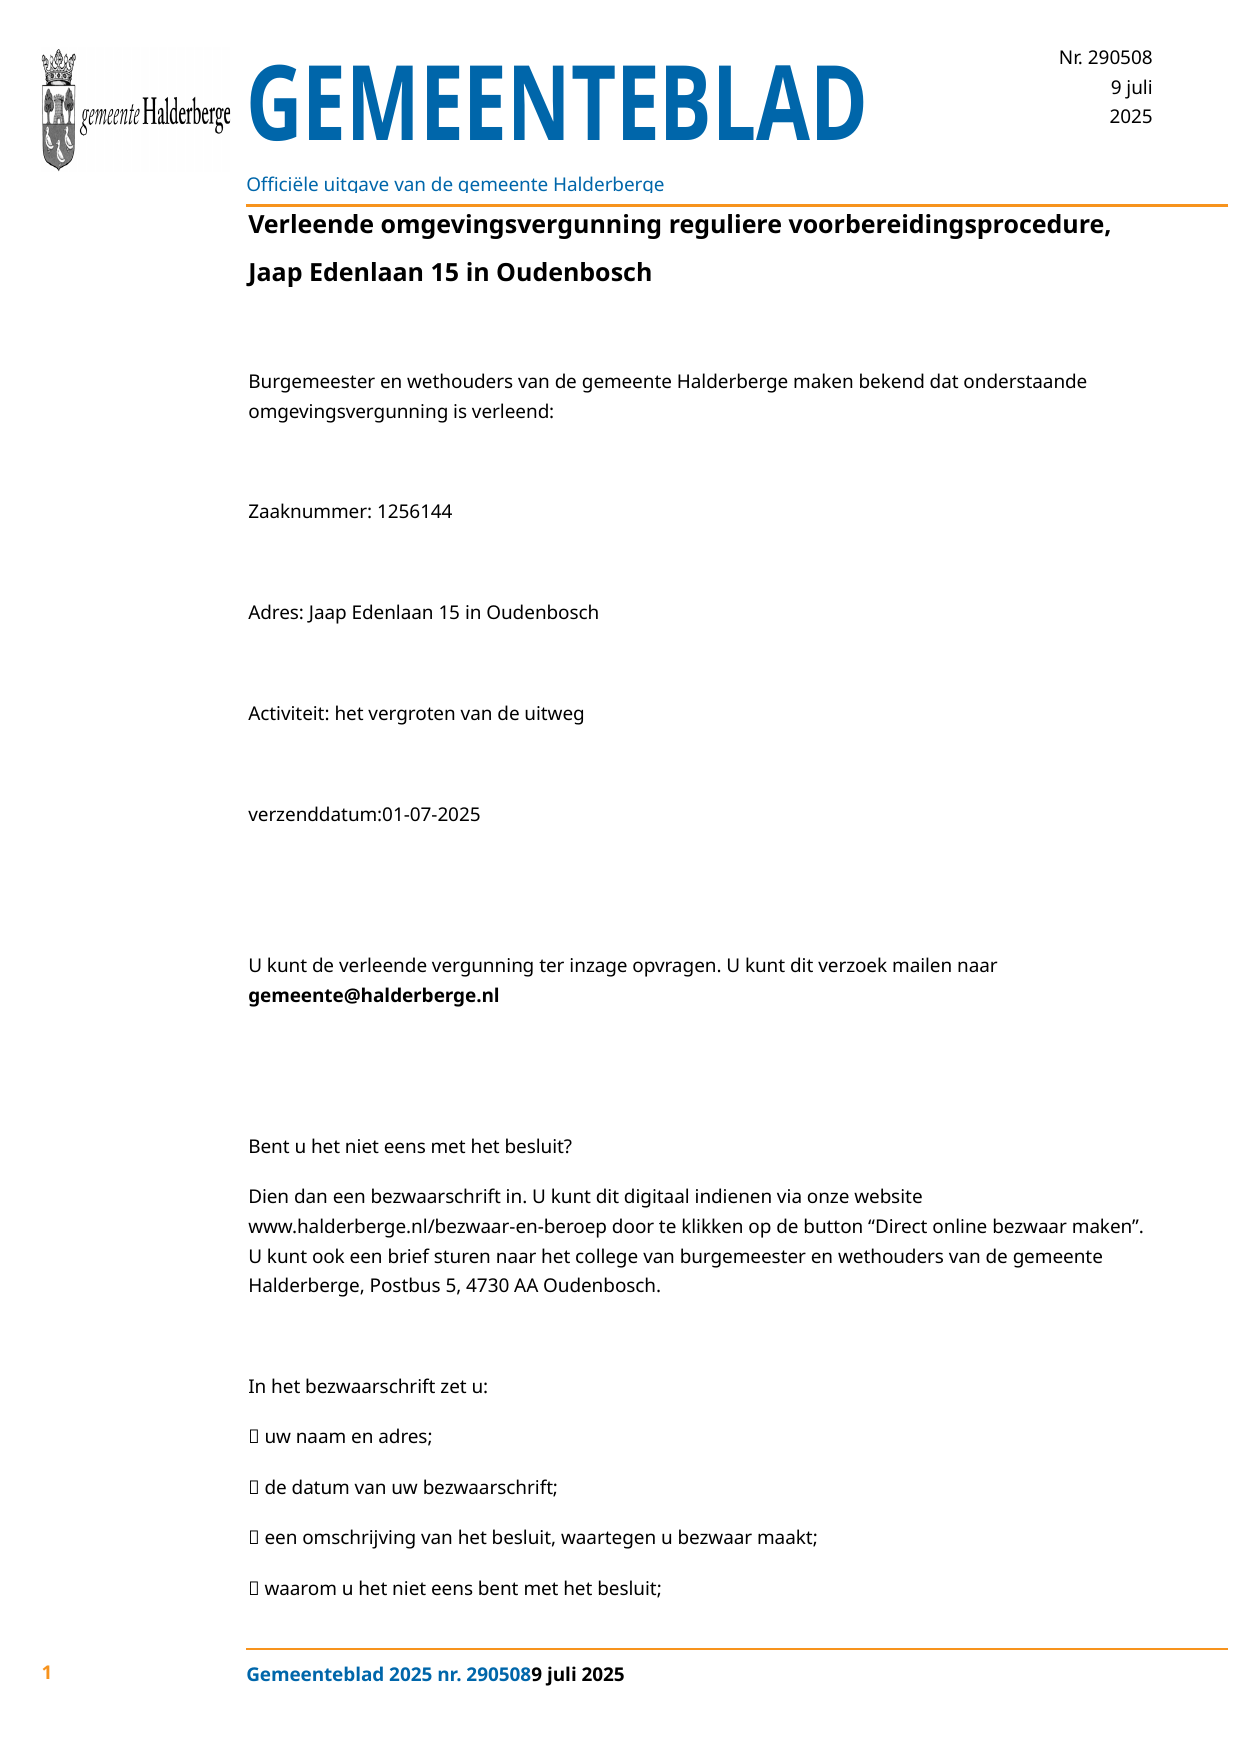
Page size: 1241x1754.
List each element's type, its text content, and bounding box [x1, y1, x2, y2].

text Dien dan een bezwaarschrift in. U kunt dit digitaal indienen via onze website www.halderberge.nl/bezwaar-en-beroep door te klikken op de button “Direct online bezwaar maken”. U kunt ook een brief sturen naar het college van burgemeester en wethouders van de gemeente Halderberge, Postbus 5, 4730 AA Oudenbosch. [248, 1184, 1152, 1298]
text Verleende omgevingsvergunning reguliere voorbereidingsprocedure, Jaap Edenlaan 15 in Oudenbosch [248, 207, 1152, 288]
text Burgemeester en wethouders van de gemeente Halderberge maken bekend dat onderstaande omgevingsvergunning is verleend: [248, 368, 1152, 424]
text U kunt de verleende vergunning ter inzage opvragen. U kunt dit verzoek mailen naar gemeente@halderberge.nl [248, 952, 1152, 1008]
text In het bezwaarschrift zet u: [248, 1373, 1152, 1399]
picture [41, 47, 231, 172]
text  uw naam en adres; [248, 1424, 1152, 1449]
text  de datum van uw bezwaarschrift; [248, 1474, 1152, 1500]
text  waarom u het niet eens bent met het besluit; [248, 1575, 1152, 1601]
text Activiteit: het vergroten van de uitweg [248, 700, 1152, 726]
text verzenddatum:01-07-2025 [248, 801, 1152, 827]
text Zaaknummer: 1256144 [248, 499, 1152, 524]
text Bent u het niet eens met het besluit? [248, 1133, 1152, 1159]
text Adres: Jaap Edenlaan 15 in Oudenbosch [248, 599, 1152, 625]
text  een omschrijving van het besluit, waartegen u bezwaar maakt; [248, 1524, 1152, 1550]
